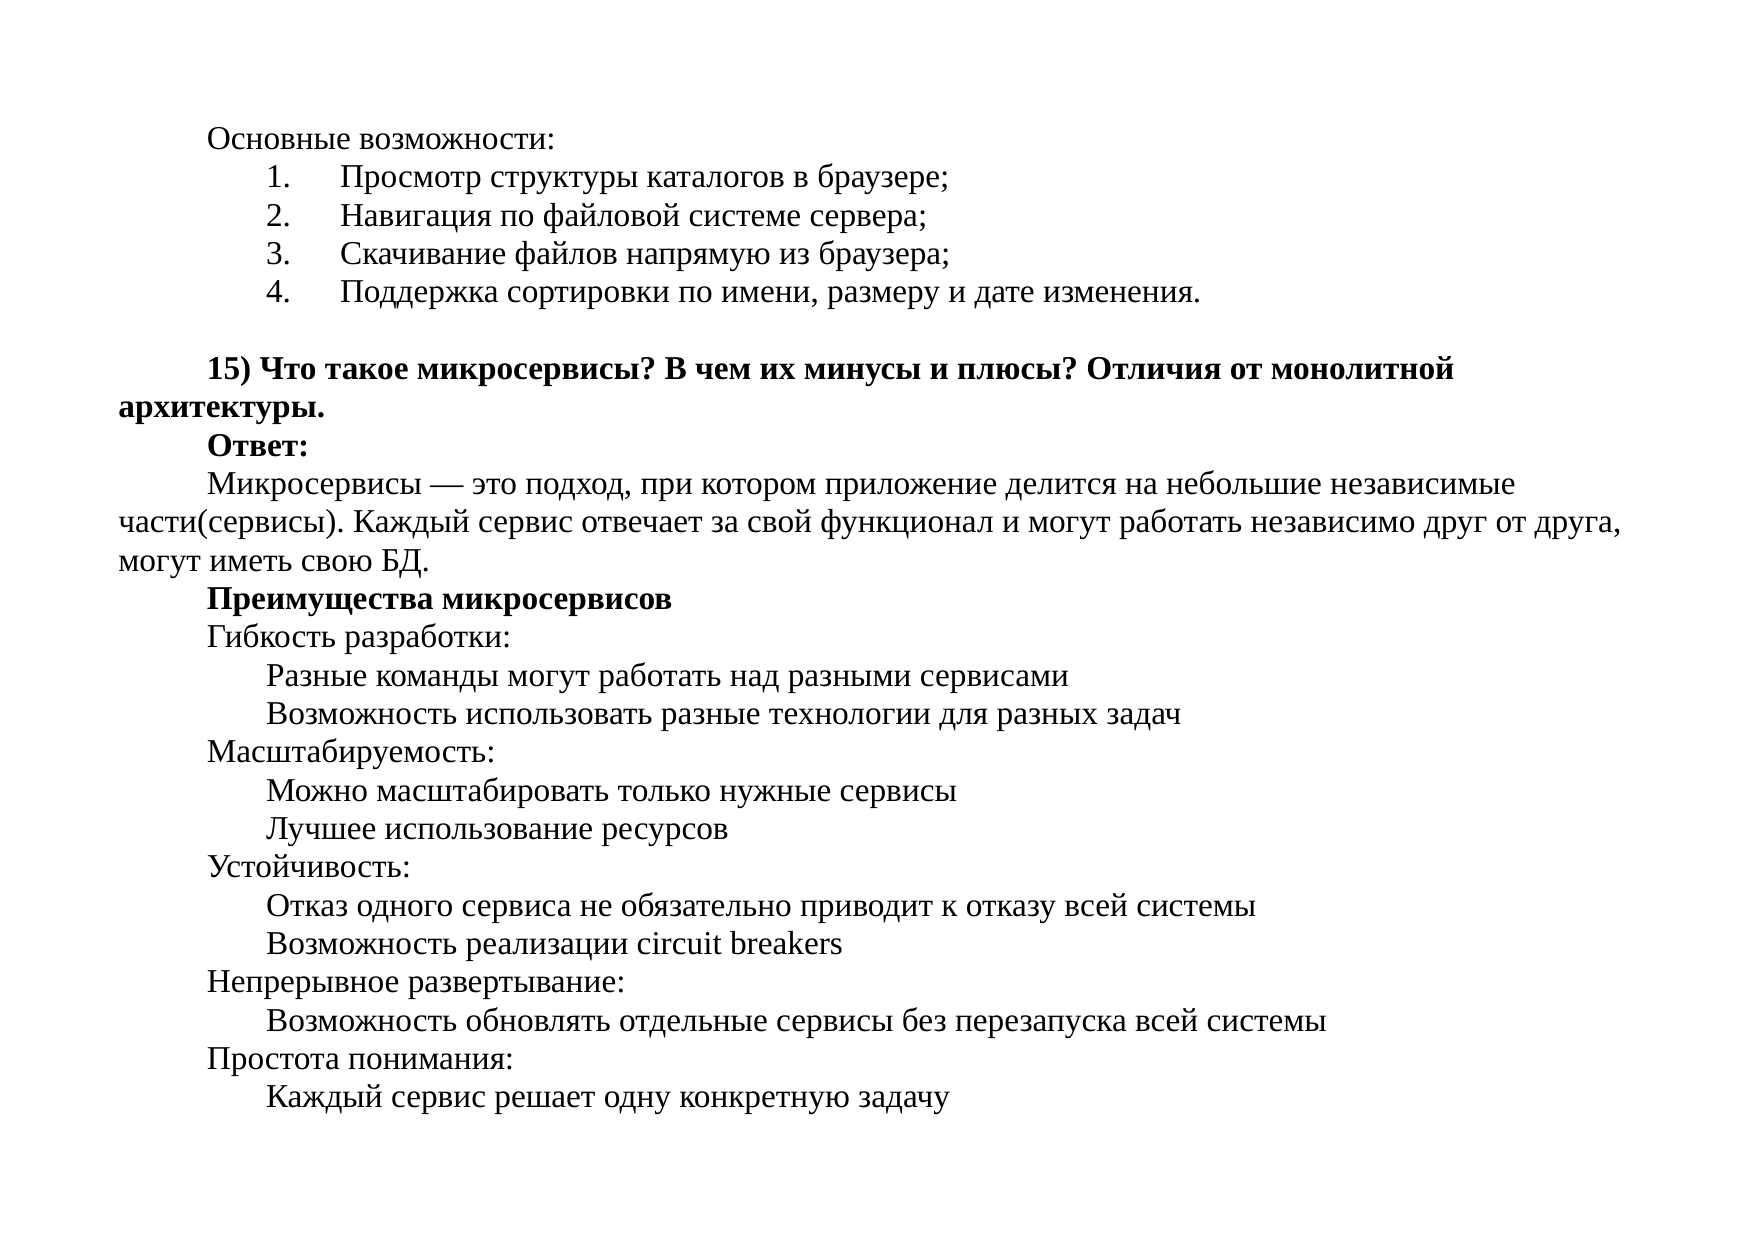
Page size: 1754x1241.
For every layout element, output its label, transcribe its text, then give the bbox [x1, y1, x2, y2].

text Масштабируемость: [118, 731, 1636, 770]
text Непрерывное развертывание: [118, 961, 1636, 1000]
text Разные команды могут работать над разными сервисами [118, 655, 1636, 693]
text Устойчивость: [118, 846, 1636, 885]
text Гибкость разработки: [118, 616, 1636, 655]
list Навигация по файловой системе сервера; [118, 195, 1636, 233]
text Лучшее использование ресурсов [118, 808, 1636, 846]
text Отказ одного сервиса не обязательно приводит к отказу всей системы [118, 885, 1636, 923]
list Скачивание файлов напрямую из браузера; [118, 233, 1636, 271]
list Просмотр структуры каталогов в браузере; [118, 156, 1636, 195]
text Возможность реализации circuit breakers [118, 923, 1636, 961]
text 15) Что такое микросервисы? В чем их минусы и плюсы? Отличия от монолитной архитектуры. [118, 348, 1636, 425]
text Преимущества микросервисов [118, 578, 1636, 616]
text Возможность обновлять отдельные сервисы без перезапуска всей системы [118, 1000, 1636, 1038]
text Можно масштабировать только нужные сервисы [118, 770, 1636, 808]
text Простота понимания: [118, 1038, 1636, 1076]
text Ответ: [118, 425, 1636, 463]
list Поддержка сортировки по имени, размеру и дате изменения. [118, 271, 1636, 310]
text Основные возможности: [118, 118, 1636, 156]
text Возможность использовать разные технологии для разных задач [118, 693, 1636, 731]
text Каждый сервис решает одну конкретную задачу [118, 1076, 1636, 1115]
text Микросервисы — это подход, при котором приложение делится на небольшие независимые части(сервисы). Каждый сервис отвечает за свой функционал и могут работать независимо друг от друга, могут иметь свою БД. [118, 463, 1636, 578]
